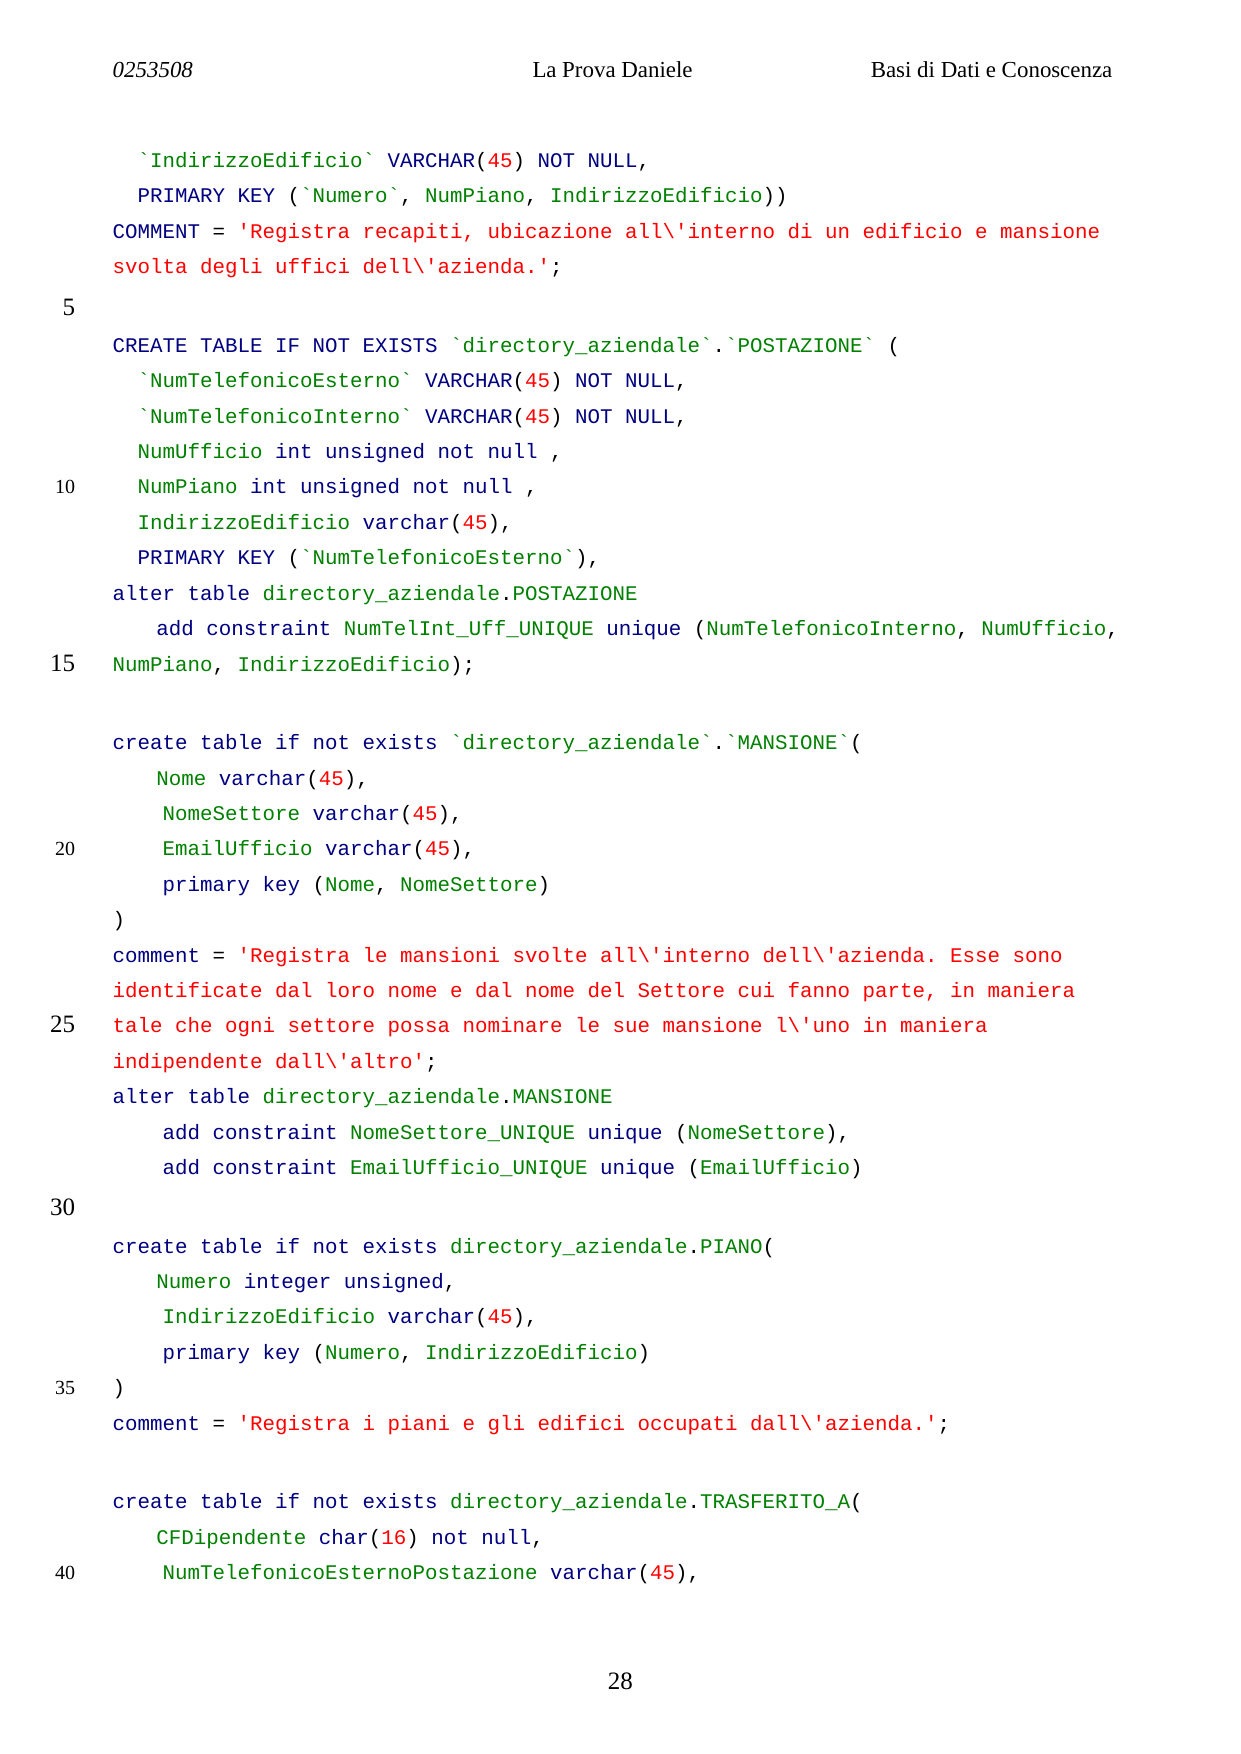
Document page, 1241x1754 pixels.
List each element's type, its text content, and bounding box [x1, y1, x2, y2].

text alter table directory_aziendale.POSTAZIONE [112, 583, 1128, 606]
text create table if not exists directory_aziendale.PIANO( [112, 1236, 1128, 1259]
text NumPiano int unsigned not null , [112, 476, 1128, 500]
text NomeSettore varchar(45), [112, 803, 1128, 827]
text `NumTelefonicoEsterno` VARCHAR(45) NOT NULL, [112, 370, 1128, 394]
text IndirizzoEdificio varchar(45), [112, 1306, 1128, 1330]
text ) [112, 909, 1128, 933]
text `IndirizzoEdificio` VARCHAR(45) NOT NULL, [112, 150, 1128, 174]
text NumUfficio int unsigned not null , [112, 441, 1128, 465]
text NumTelefonicoEsternoPostazione varchar(45), [112, 1562, 1128, 1586]
text alter table directory_aziendale.MANSIONE [112, 1086, 1128, 1110]
text PRIMARY KEY (`Numero`, NumPiano, IndirizzoEdificio)) [112, 185, 1128, 209]
text ) [112, 1377, 1128, 1401]
text PRIMARY KEY (`NumTelefonicoEsterno`), [112, 547, 1128, 571]
text primary key (Numero, IndirizzoEdificio) [112, 1342, 1128, 1366]
text add constraint EmailUfficio_UNIQUE unique (EmailUfficio) [112, 1157, 1128, 1181]
text CREATE TABLE IF NOT EXISTS `directory_aziendale`.`POSTAZIONE` ( [112, 335, 1128, 358]
text COMMENT = 'Registra recapiti, ubicazione all\'interno di un edificio e mansione svolta degli uffici dell\'azienda.'; [112, 221, 1128, 280]
text IndirizzoEdificio varchar(45), [112, 512, 1128, 536]
text CFDipendente char(16) not null, [112, 1527, 1128, 1550]
text comment = 'Registra i piani e gli edifici occupati dall\'azienda.'; [112, 1413, 1128, 1436]
text add constraint NomeSettore_UNIQUE unique (NomeSettore), [112, 1122, 1128, 1145]
text comment = 'Registra le mansioni svolte all\'interno dell\'azienda. Esse sono identificate dal loro nome e dal nome del Settore cui fanno parte, in maniera tale che ogni settore possa nominare le sue mansione l\'uno in maniera indipendente dall\'altro'; [112, 944, 1128, 1074]
text Numero integer unsigned, [112, 1271, 1128, 1295]
text create table if not exists directory_aziendale.TRASFERITO_A( [112, 1491, 1128, 1515]
text EmailUfficio varchar(45), [112, 838, 1128, 862]
text create table if not exists `directory_aziendale`.`MANSIONE`( [112, 732, 1128, 756]
text `NumTelefonicoInterno` VARCHAR(45) NOT NULL, [112, 406, 1128, 429]
text add constraint NumTelInt_Uff_UNIQUE unique (NumTelefonicoInterno, NumUfficio, NumPiano, IndirizzoEdificio); [112, 618, 1128, 677]
text primary key (Nome, NomeSettore) [112, 874, 1128, 897]
text Nome varchar(45), [112, 767, 1128, 791]
